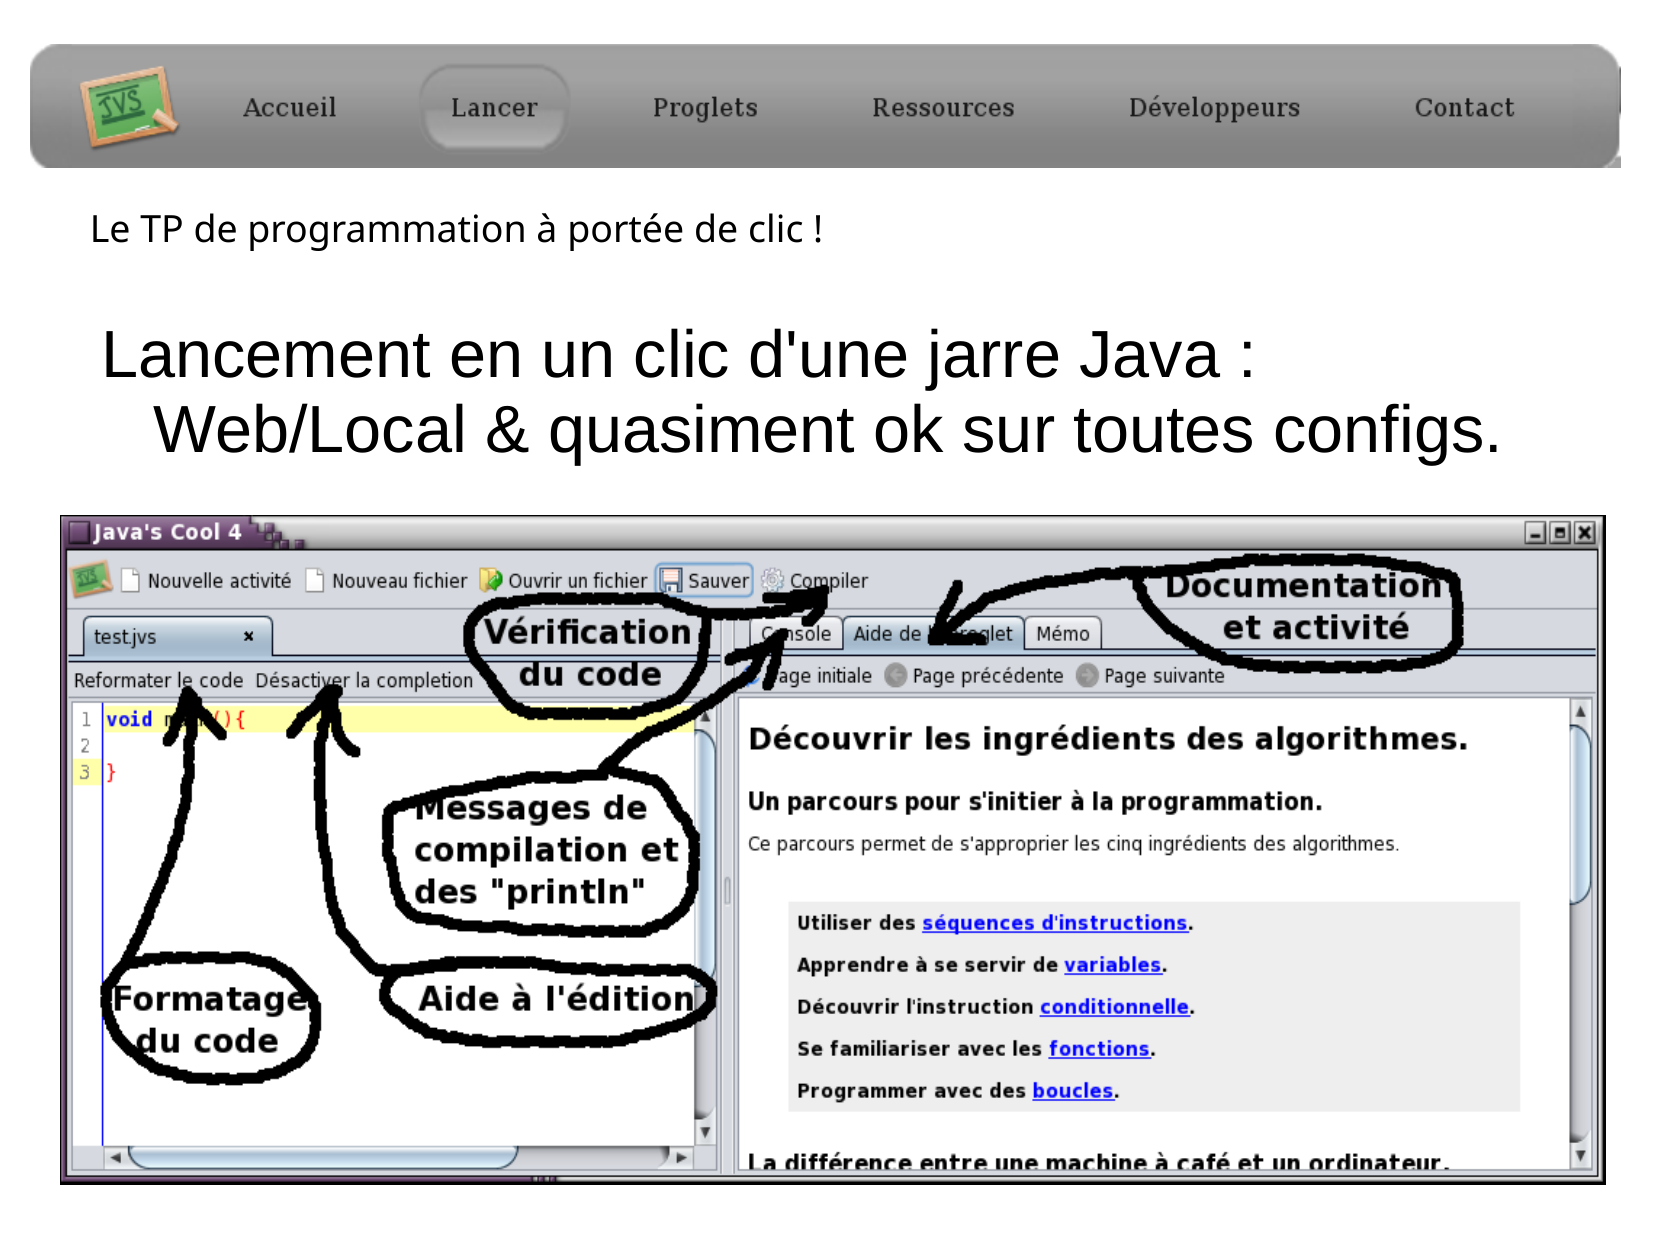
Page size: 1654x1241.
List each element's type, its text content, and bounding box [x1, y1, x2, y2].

picture [60, 515, 1606, 1186]
picture [30, 44, 1621, 168]
text_box Le TP de programmation à portée de clic ! [75, 195, 1576, 259]
subtitle Lancement en un clic d'une jarre Java : Web/Local & quasiment ok sur toutes configs. [82, 316, 1571, 515]
